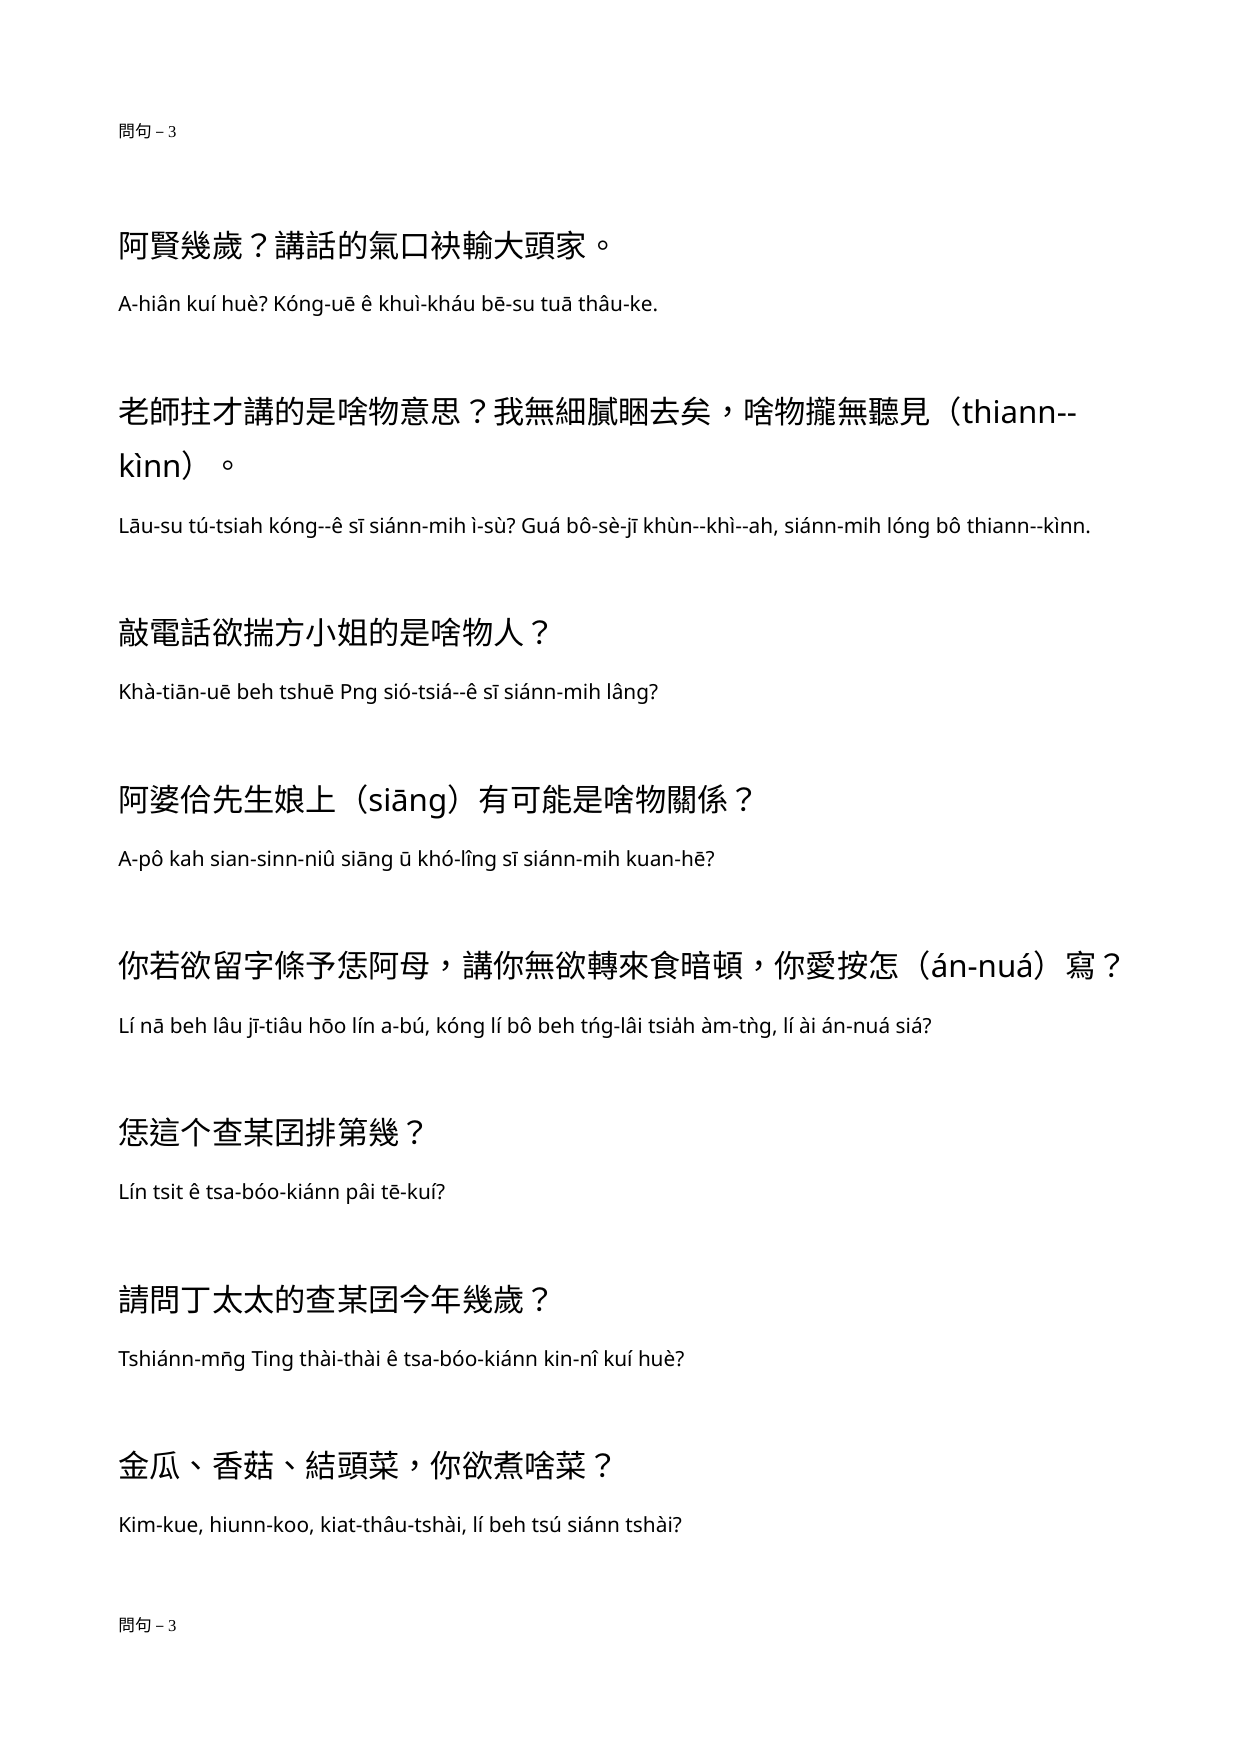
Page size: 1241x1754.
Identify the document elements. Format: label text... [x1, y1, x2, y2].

text 恁這个查某囝排第幾？ [118, 1108, 1122, 1154]
text 你若欲留字條予恁阿母，講你無欲轉來食暗頓，你愛按怎（án-nuá）寫？ [118, 942, 1122, 987]
text Kim-kue, hiunn-koo, kiat-thâu-tshài, lí beh tsú siánn tshài? [118, 1510, 1122, 1538]
text 金瓜、香菇、結頭菜，你欲煮啥菜？ [118, 1441, 1122, 1487]
text 敲電話欲揣方小姐的是啥物人？ [118, 608, 1122, 654]
text 阿婆佮先生娘上（siāng）有可能是啥物關係？ [118, 775, 1122, 820]
text 老師拄才講的是啥物意思？我無細膩睏去矣，啥物攏無聽見（thiann--kìnn）。 [118, 387, 1122, 487]
text 請問丁太太的查某囝今年幾歲？ [118, 1275, 1122, 1320]
text Tshiánn-mn̄g Ting thài-thài ê tsa-bóo-kiánn kin-nî kuí huè? [118, 1344, 1122, 1372]
text A-pô kah sian-sinn-niû siāng ū khó-lîng sī siánn-mih kuan-hē? [118, 844, 1122, 872]
text Lín tsit ê tsa-bóo-kiánn pâi tē-kuí? [118, 1177, 1122, 1206]
text Lāu-su tú-tsiah kóng--ê sī siánn-mih ì-sù? Guá bô-sè-jī khùn--khì--ah, siánn-mi̍h lóng bô thiann--kìnn. [118, 511, 1122, 539]
text Khà-tiān-uē beh tshuē Png sió-tsiá--ê sī siánn-mih lâng? [118, 677, 1122, 706]
text A-hiân kuí huè? Kóng-uē ê khuì-kháu bē-su tuā thâu-ke. [118, 289, 1122, 318]
text Lí nā beh lâu jī-tiâu hōo lín a-bú, kóng lí bô beh tńg-lâi tsia̍h àm-tǹg, lí ài án-nuá siá? [118, 1011, 1122, 1039]
text 阿賢幾歲？講話的氣口袂輸大頭家。 [118, 221, 1122, 266]
